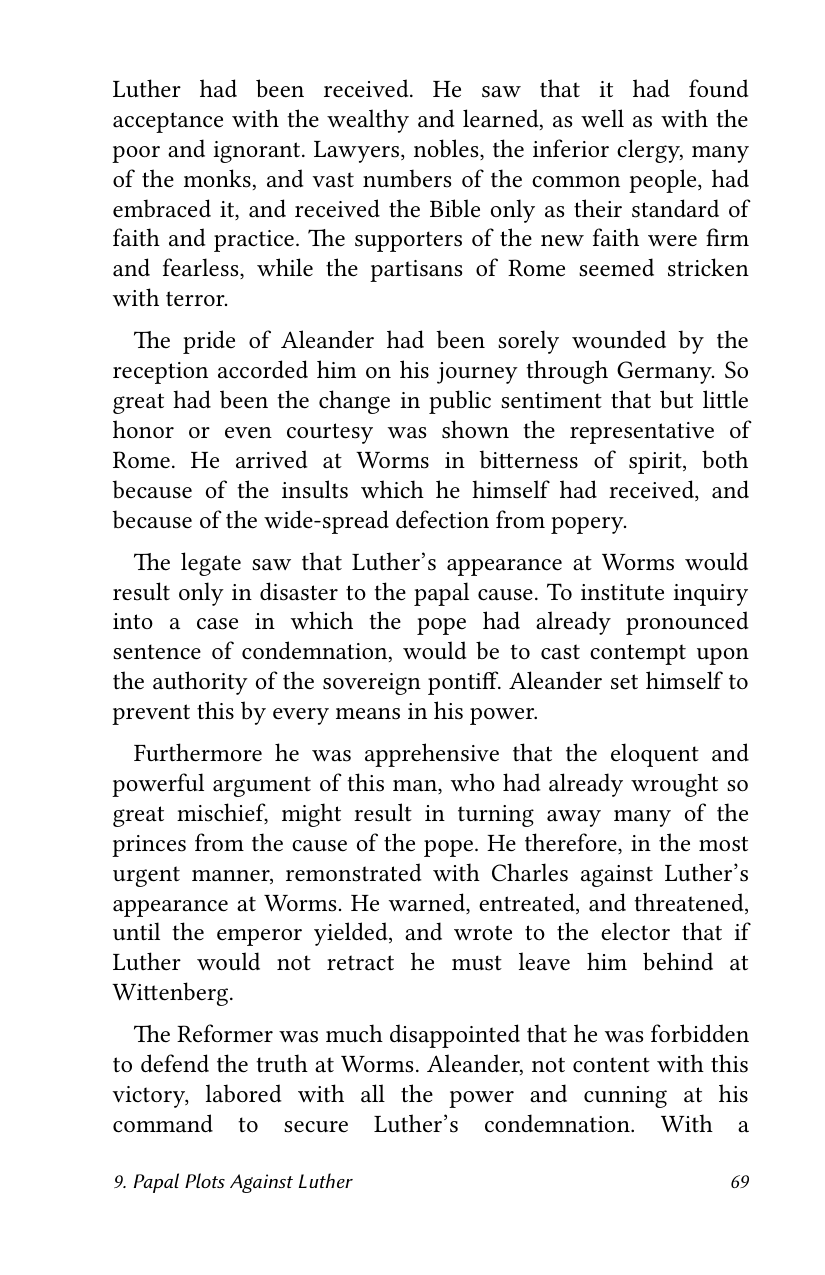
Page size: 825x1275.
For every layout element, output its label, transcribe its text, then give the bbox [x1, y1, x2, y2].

text The Reformer was much disappointed that he was forbidden to defend the truth at Worms. Aleander, not content with this victory, labored with all the power and cunning at his command to secure Luther’s condemnation. With a [112, 1020, 750, 1138]
text Luther had been received. He saw that it had found acceptance with the wealthy and learned, as well as with the poor and ignorant. Lawyers, nobles, the inferior clergy, many of the monks, and vast numbers of the common people, had embraced it, and received the Bible only as their standard of faith and practice. The supporters of the new faith were firm and fearless, while the partisans of Rome seemed stricken with terror. [112, 75, 750, 313]
text The legate saw that Luther’s appearance at Worms would result only in disaster to the papal cause. To institute inquiry into a case in which the pope had already pronounced sentence of condemnation, would be to cast contempt upon the authority of the sovereign pontiff. Aleander set himself to prevent this by every means in his power. [112, 548, 750, 726]
text The pride of Aleander had been sorely wounded by the reception accorded him on his journey through Germany. So great had been the change in public sentiment that but little honor or even courtesy was shown the representative of Rome. He arrived at Worms in bitterness of spirit, both because of the insults which he himself had received, and because of the wide-spread defection from popery. [112, 326, 750, 534]
text Furthermore he was apprehensive that the eloquent and powerful argument of this man, who had already wrought so great mischief, might result in turning away many of the princes from the cause of the pope. He therefore, in the most urgent manner, remonstrated with Charles against Luther’s appearance at Worms. He warned, entreated, and threatened, until the emperor yielded, and wrote to the elector that if Luther would not retract he must leave him behind at Wittenberg. [112, 739, 750, 1007]
